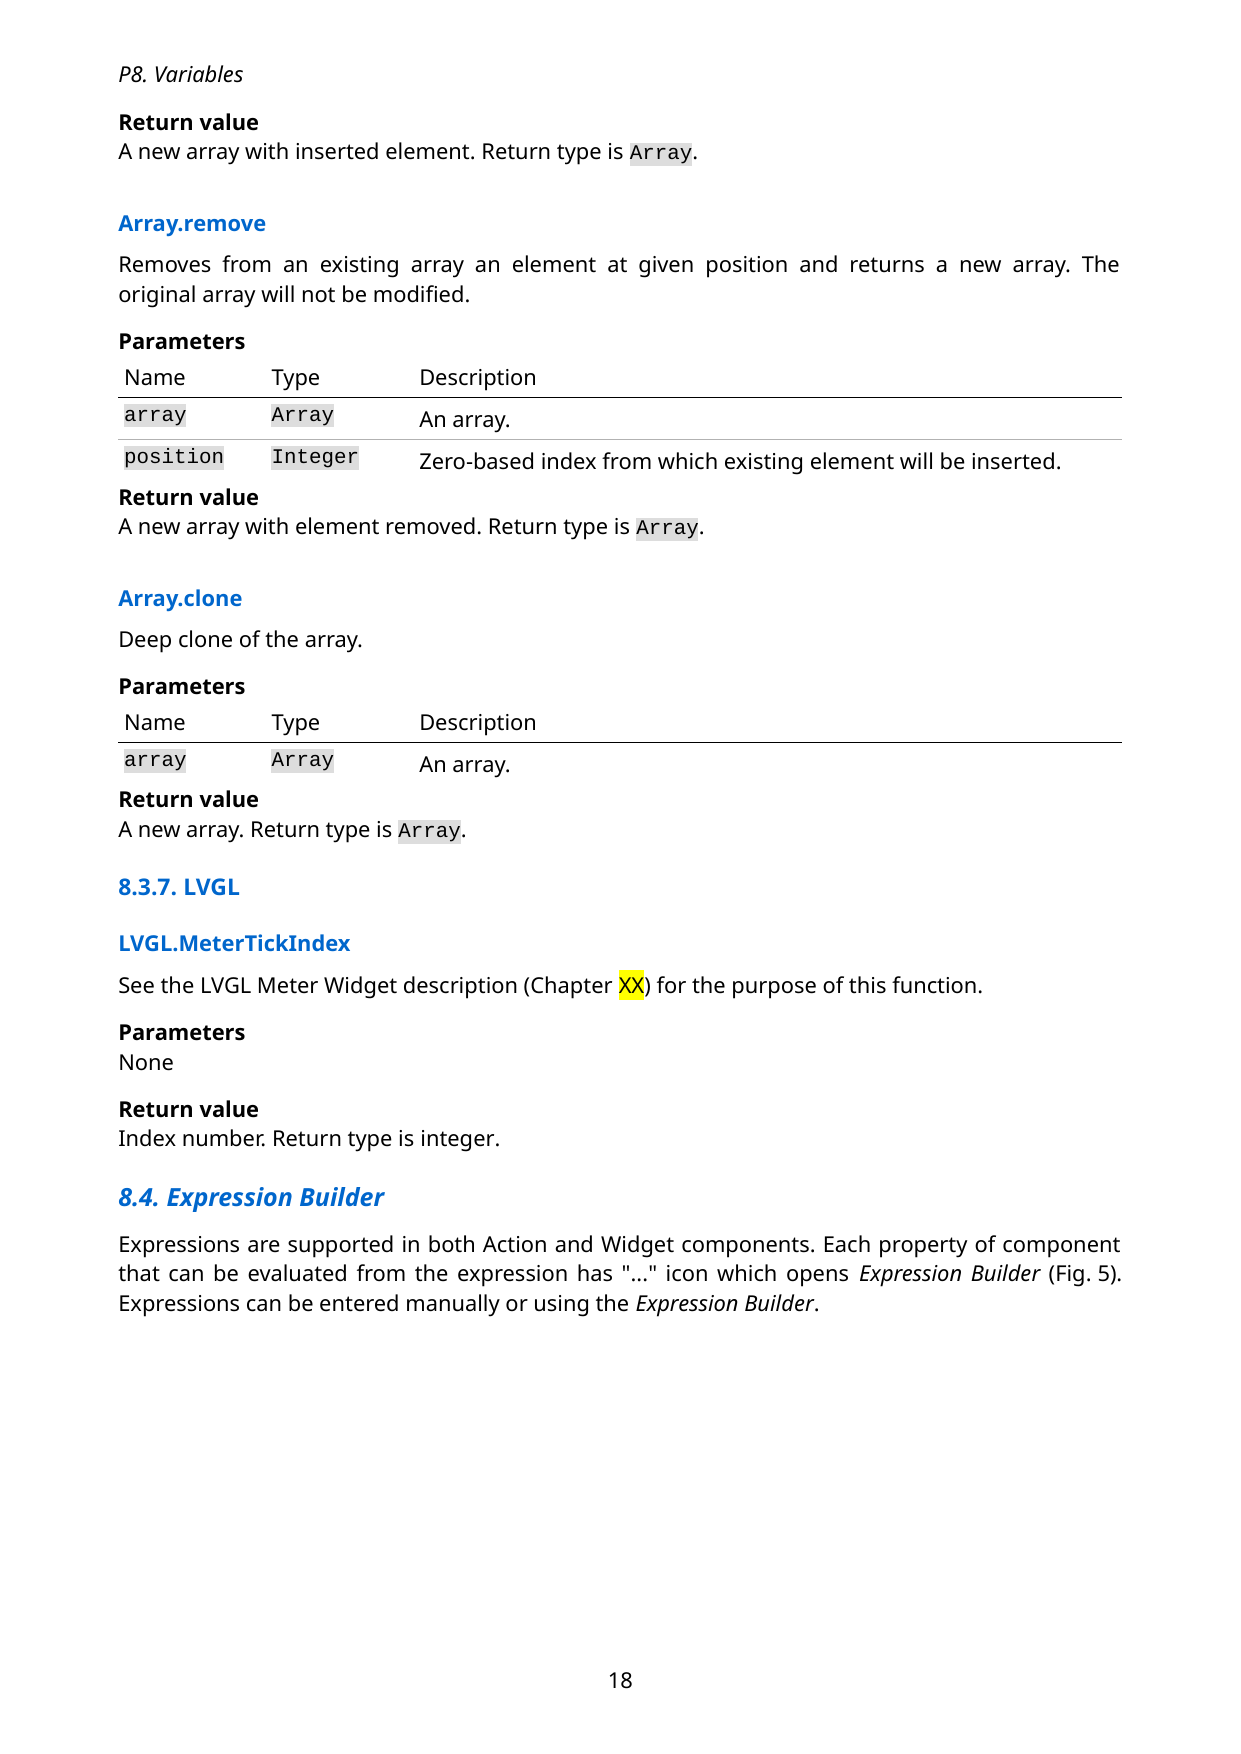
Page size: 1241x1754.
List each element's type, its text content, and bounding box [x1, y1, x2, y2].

table_cell Integer [266, 440, 413, 482]
table_header Name [118, 701, 266, 742]
table_cell array [118, 398, 266, 439]
text Return value [118, 784, 1122, 814]
table_header Description [414, 356, 1122, 397]
table_cell An array. [414, 398, 1122, 439]
text Parameters [118, 1017, 1122, 1047]
table_header Type [266, 701, 413, 742]
text A new array with element removed. Return type is Array. [118, 511, 1122, 541]
subtitle Array.remove [118, 208, 1122, 237]
subtitle Array.clone [118, 583, 1122, 612]
table_cell array [118, 743, 266, 784]
text None [118, 1047, 1122, 1076]
subtitle LVGL [118, 871, 1122, 902]
text Return value [118, 1093, 1122, 1123]
text See the LVGL Meter Widget description (Chapter XX) for the purpose of this function. [118, 970, 1122, 1000]
text Index number. Return type is integer. [118, 1123, 1122, 1153]
subtitle Expression Builder [118, 1180, 1122, 1214]
table_cell position [118, 440, 266, 482]
table_cell Array [266, 743, 413, 784]
table_header Type [266, 356, 413, 397]
text Removes from an existing array an element at given position and returns a new array. The original array will not be modified. [118, 249, 1122, 309]
text Parameters [118, 326, 1122, 356]
table_cell Array [266, 398, 413, 439]
text A new array with inserted element. Return type is Array. [118, 136, 1122, 166]
table_header Name [118, 356, 266, 397]
table_cell Zero-based index from which existing element will be inserted. [414, 440, 1122, 482]
text Return value [118, 107, 1122, 136]
table_cell An array. [414, 743, 1122, 784]
text Return value [118, 482, 1122, 511]
text Deep clone of the array. [118, 624, 1122, 654]
text Expressions are supported in both Action and Widget components. Each property of component that can be evaluated from the expression has "..." icon which opens Expression Builder (Fig. 5). Expressions can be entered manually or using the Expression Builder. [118, 1228, 1122, 1318]
table_header Description [414, 701, 1122, 742]
subtitle LVGL.MeterTickIndex [118, 928, 1122, 958]
text A new array. Return type is Array. [118, 814, 1122, 844]
text Parameters [118, 671, 1122, 701]
